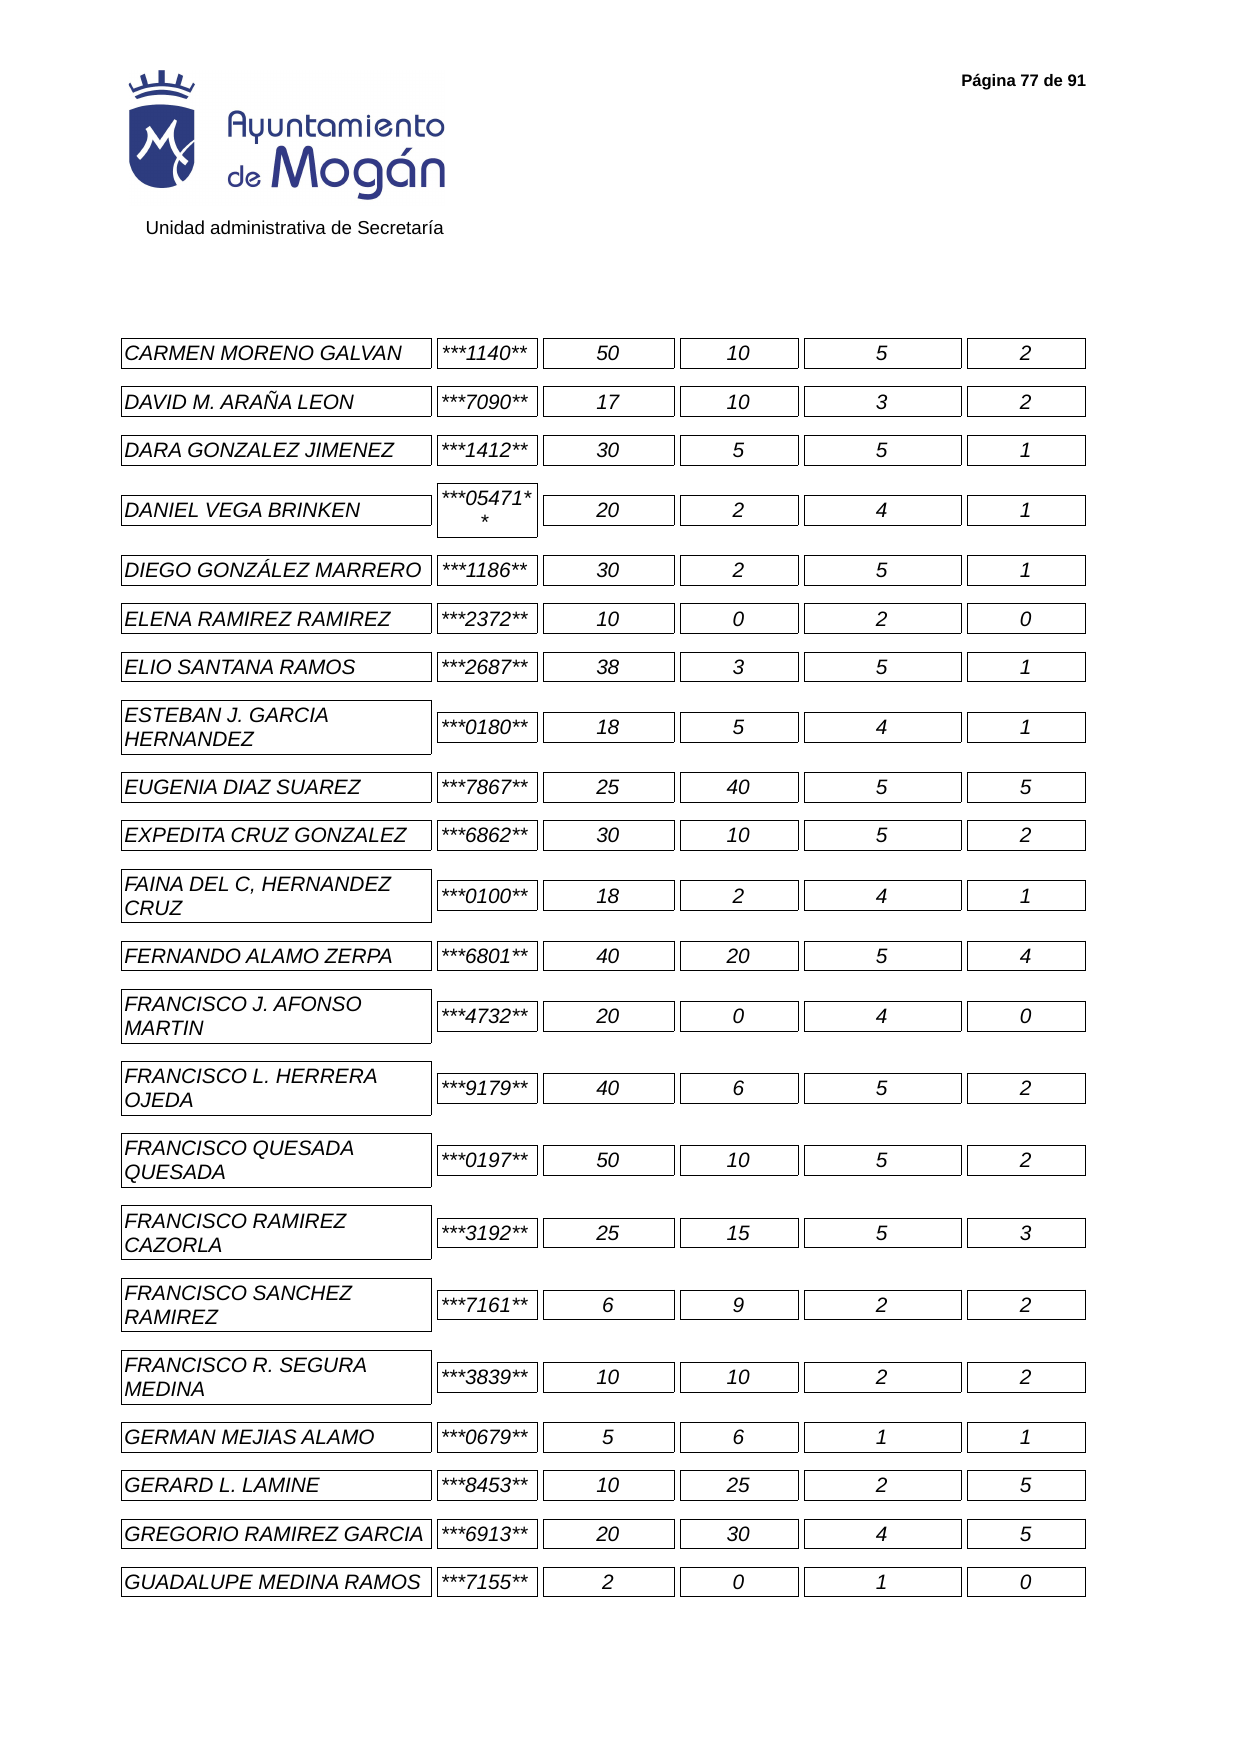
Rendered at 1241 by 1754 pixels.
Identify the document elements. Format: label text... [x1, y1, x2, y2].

table_cell 1 [964, 697, 1088, 769]
table_cell 30 [540, 817, 677, 866]
table_cell ***0180** [434, 697, 540, 769]
table_cell ***1412** [434, 432, 540, 480]
table_cell 10 [540, 600, 677, 649]
table_cell 30 [677, 1516, 801, 1564]
table_cell 2 [677, 552, 801, 600]
table_cell 38 [540, 649, 677, 697]
table_cell ***2372** [434, 600, 540, 649]
picture [128, 70, 445, 206]
table_cell 20 [540, 1516, 677, 1564]
table_cell 1 [801, 1564, 964, 1612]
table_cell ***6801** [434, 938, 540, 986]
table_cell 25 [540, 1203, 677, 1275]
table_cell 2 [964, 1130, 1088, 1202]
table_cell 10 [677, 817, 801, 866]
table_cell 2 [801, 1467, 964, 1516]
table_cell 10 [540, 1467, 677, 1516]
table_cell 6 [677, 1419, 801, 1467]
table_cell GREGORIO RAMIREZ GARCIA [118, 1516, 434, 1564]
table_cell 10 [540, 1347, 677, 1419]
table_cell DAVID M. ARAÑA LEON [118, 384, 434, 432]
table_cell 2 [677, 480, 801, 552]
table_cell 20 [540, 480, 677, 552]
table_cell 2 [801, 600, 964, 649]
table_cell ***6862** [434, 817, 540, 866]
table_cell FRANCISCO SANCHEZ RAMIREZ [118, 1275, 434, 1347]
table_cell 0 [677, 1564, 801, 1612]
table_cell 3 [964, 1203, 1088, 1275]
table_cell 5 [540, 1419, 677, 1467]
table_cell 4 [801, 1516, 964, 1564]
table_cell 50 [540, 1130, 677, 1202]
table_cell EXPEDITA CRUZ GONZALEZ [118, 817, 434, 866]
table_cell FAINA DEL C, HERNANDEZ CRUZ [118, 866, 434, 938]
table_cell 1 [964, 866, 1088, 938]
table_cell 5 [801, 938, 964, 986]
table_cell GERMAN MEJIAS ALAMO [118, 1419, 434, 1467]
table_cell ***1140** [434, 335, 540, 383]
table_cell ***2687** [434, 649, 540, 697]
table_cell 2 [964, 384, 1088, 432]
table_cell 3 [801, 384, 964, 432]
table_cell 0 [964, 986, 1088, 1058]
table_cell ***9179** [434, 1058, 540, 1130]
table_cell 5 [801, 335, 964, 383]
table_cell 5 [677, 432, 801, 480]
table_cell 10 [677, 384, 801, 432]
table_cell 18 [540, 866, 677, 938]
table_cell 1 [964, 480, 1088, 552]
table_cell 10 [677, 335, 801, 383]
table_cell 6 [540, 1275, 677, 1347]
table_cell 5 [801, 552, 964, 600]
table_cell FRANCISCO J. AFONSO MARTIN [118, 986, 434, 1058]
table_cell ***7161** [434, 1275, 540, 1347]
table_cell 1 [801, 1419, 964, 1467]
table_cell ***7867** [434, 769, 540, 817]
table_cell 20 [540, 986, 677, 1058]
table_cell 5 [801, 769, 964, 817]
table_cell FRANCISCO RAMIREZ CAZORLA [118, 1203, 434, 1275]
table_cell 0 [677, 986, 801, 1058]
table_cell 30 [540, 552, 677, 600]
table_cell 15 [677, 1203, 801, 1275]
table_cell ELENA RAMIREZ RAMIREZ [118, 600, 434, 649]
table_cell 18 [540, 697, 677, 769]
table_cell 0 [964, 600, 1088, 649]
table_cell DARA GONZALEZ JIMENEZ [118, 432, 434, 480]
table_cell 20 [677, 938, 801, 986]
table_cell ***3839** [434, 1347, 540, 1419]
table_cell DIEGO GONZÁLEZ MARRERO [118, 552, 434, 600]
table_cell 5 [801, 432, 964, 480]
table_cell ESTEBAN J. GARCIA HERNANDEZ [118, 697, 434, 769]
table_cell 2 [964, 1347, 1088, 1419]
table_cell FRANCISCO L. HERRERA OJEDA [118, 1058, 434, 1130]
table_cell 4 [801, 480, 964, 552]
table_cell 40 [540, 1058, 677, 1130]
table_cell 2 [801, 1347, 964, 1419]
table_cell 10 [677, 1347, 801, 1419]
table_cell ***0100** [434, 866, 540, 938]
table_cell 4 [801, 697, 964, 769]
table_cell 5 [964, 769, 1088, 817]
table_cell GUADALUPE MEDINA RAMOS [118, 1564, 434, 1612]
table_cell ***7090** [434, 384, 540, 432]
table_cell 5 [964, 1516, 1088, 1564]
table_cell 4 [801, 986, 964, 1058]
table_cell ***8453** [434, 1467, 540, 1516]
table_cell ***7155** [434, 1564, 540, 1612]
table_cell 2 [964, 1275, 1088, 1347]
table_cell 6 [677, 1058, 801, 1130]
table_cell DANIEL VEGA BRINKEN [118, 480, 434, 552]
table_cell 9 [677, 1275, 801, 1347]
table_cell GERARD L. LAMINE [118, 1467, 434, 1516]
table_cell 2 [801, 1275, 964, 1347]
table_cell 3 [677, 649, 801, 697]
table_cell ***0679** [434, 1419, 540, 1467]
table_cell ELIO SANTANA RAMOS [118, 649, 434, 697]
table_cell 17 [540, 384, 677, 432]
table_cell 30 [540, 432, 677, 480]
table_cell 5 [801, 649, 964, 697]
table_cell 4 [801, 866, 964, 938]
table_cell EUGENIA DIAZ SUAREZ [118, 769, 434, 817]
table_cell FRANCISCO R. SEGURA MEDINA [118, 1347, 434, 1419]
table_cell 25 [540, 769, 677, 817]
table_cell ***4732** [434, 986, 540, 1058]
table_cell CARMEN MORENO GALVAN [118, 335, 434, 383]
table_cell 5 [801, 817, 964, 866]
table_cell ***0197** [434, 1130, 540, 1202]
table_cell ***05471** [434, 480, 540, 552]
table_cell 1 [964, 1419, 1088, 1467]
table_cell 1 [964, 552, 1088, 600]
table_cell 5 [801, 1058, 964, 1130]
table_cell 40 [540, 938, 677, 986]
table_cell 2 [964, 817, 1088, 866]
table_cell FRANCISCO QUESADA QUESADA [118, 1130, 434, 1202]
table_cell FERNANDO ALAMO ZERPA [118, 938, 434, 986]
table_cell ***1186** [434, 552, 540, 600]
table_cell 1 [964, 649, 1088, 697]
table_cell 5 [964, 1467, 1088, 1516]
table_cell ***6913** [434, 1516, 540, 1564]
table_cell 2 [540, 1564, 677, 1612]
table_cell 5 [677, 697, 801, 769]
table_cell 0 [677, 600, 801, 649]
table_cell 25 [677, 1467, 801, 1516]
table_cell 2 [677, 866, 801, 938]
table_cell 0 [964, 1564, 1088, 1612]
table_cell 2 [964, 1058, 1088, 1130]
table_cell 5 [801, 1203, 964, 1275]
table_cell ***3192** [434, 1203, 540, 1275]
table_cell 10 [677, 1130, 801, 1202]
table_cell 2 [964, 335, 1088, 383]
table_cell 4 [964, 938, 1088, 986]
table_cell 5 [801, 1130, 964, 1202]
table_cell 40 [677, 769, 801, 817]
table_cell 1 [964, 432, 1088, 480]
table_cell 50 [540, 335, 677, 383]
